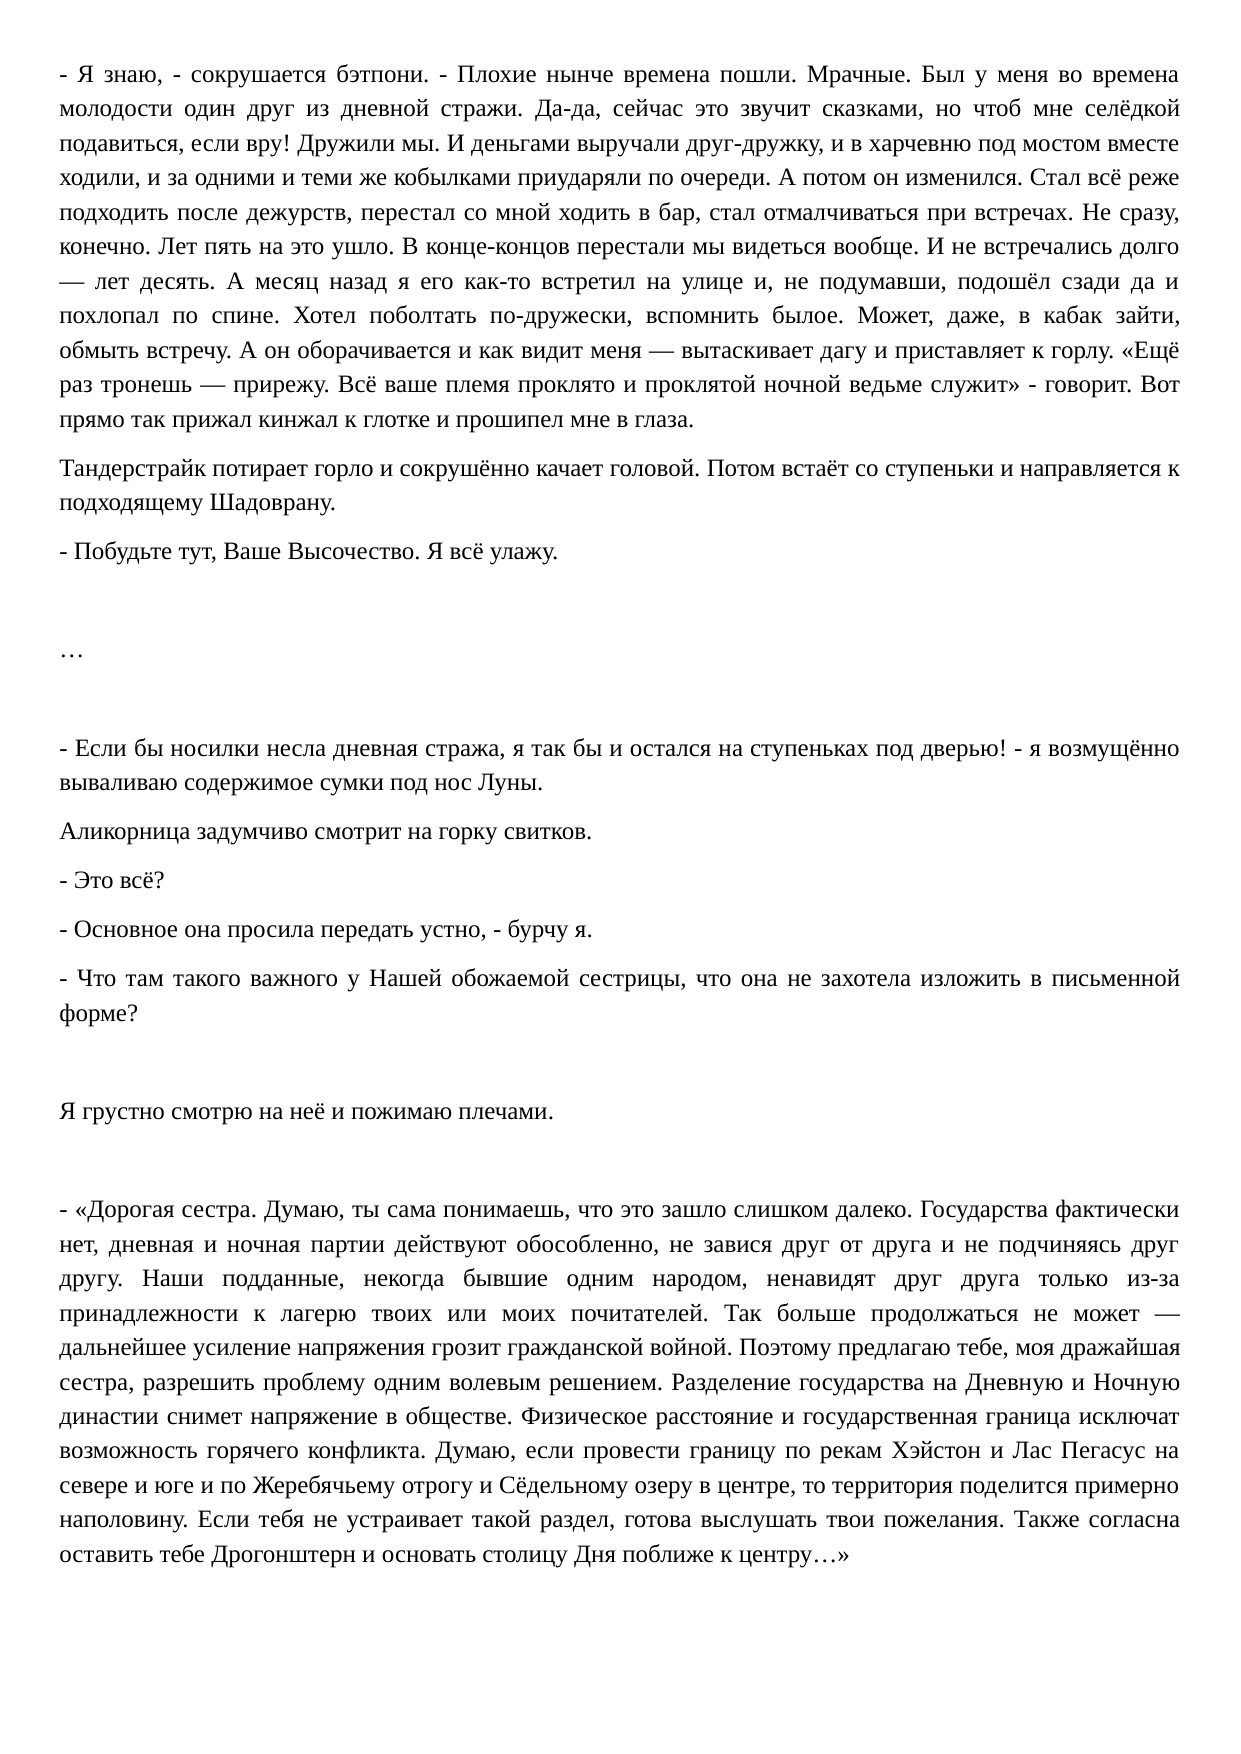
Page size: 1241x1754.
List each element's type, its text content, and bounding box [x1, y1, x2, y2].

text - Что там такого важного у Нашей обожаемой сестрицы, что она не захотела изложить в письменной форме? [59, 963, 1181, 1027]
text - Побудьте тут, Ваше Высочество. Я всё улажу. [59, 536, 1181, 565]
text … [59, 634, 1181, 663]
text Я грустно смотрю на неё и пожимаю плечами. [59, 1096, 1181, 1125]
text - «Дорогая сестра. Думаю, ты сама понимаешь, что это зашло слишком далеко. Государства фактически нет, дневная и ночная партии действуют обособленно, не завися друг от друга и не подчиняясь друг другу. Наши подданные, некогда бывшие одним народом, ненавидят друг друга только из-за принадлежности к лагерю твоих или моих почитателей. Так больше продолжаться не может — дальнейшее усиление напряжения грозит гражданской войной. Поэтому предлагаю тебе, моя дражайшая сестра, разрешить проблему одним волевым решением. Разделение государства на Дневную и Ночную династии снимет напряжение в обществе. Физическое расстояние и государственная граница исключат возможность горячего конфликта. Думаю, если провести границу по рекам Хэйстон и Лас Пегасус на севере и юге и по Жеребячьему отрогу и Сёдельному озеру в центре, то территория поделится примерно наполовину. Если тебя не устраивает такой раздел, готова выслушать твои пожелания. Также согласна оставить тебе Дрогонштерн и основать столицу Дня поближе к центру…» [59, 1194, 1181, 1568]
text Аликорница задумчиво смотрит на горку свитков. [59, 816, 1181, 845]
text - Основное она просила передать устно, - бурчу я. [59, 914, 1181, 943]
text - Я знаю, - сокрушается бэтпони. - Плохие нынче времена пошли. Мрачные. Был у меня во времена молодости один друг из дневной стражи. Да-да, сейчас это звучит сказками, но чтоб мне селёдкой подавиться, если вру! Дружили мы. И деньгами выручали друг-дружку, и в харчевню под мостом вместе ходили, и за одними и теми же кобылками приударяли по очереди. А потом он изменился. Стал всё реже подходить после дежурств, перестал со мной ходить в бар, стал отмалчиваться при встречах. Не сразу, конечно. Лет пять на это ушло. В конце-концов перестали мы видеться вообще. И не встречались долго — лет десять. А месяц назад я его как-то встретил на улице и, не подумавши, подошёл сзади да и похлопал по спине. Хотел поболтать по-дружески, вспомнить былое. Может, даже, в кабак зайти, обмыть встречу. А он оборачивается и как видит меня — вытаскивает дагу и приставляет к горлу. «Ещё раз тронешь — прирежу. Всё ваше племя проклято и проклятой ночной ведьме служит» - говорит. Вот прямо так прижал кинжал к глотке и прошипел мне в глаза. [59, 59, 1181, 433]
text - Это всё? [59, 865, 1181, 894]
text Тандерстрайк потирает горло и сокрушённо качает головой. Потом встаёт со ступеньки и направляется к подходящему Шадоврану. [59, 453, 1181, 516]
text - Если бы носилки несла дневная стража, я так бы и остался на ступеньках под дверью! - я возмущённо вываливаю содержимое сумки под нос Луны. [59, 733, 1181, 796]
